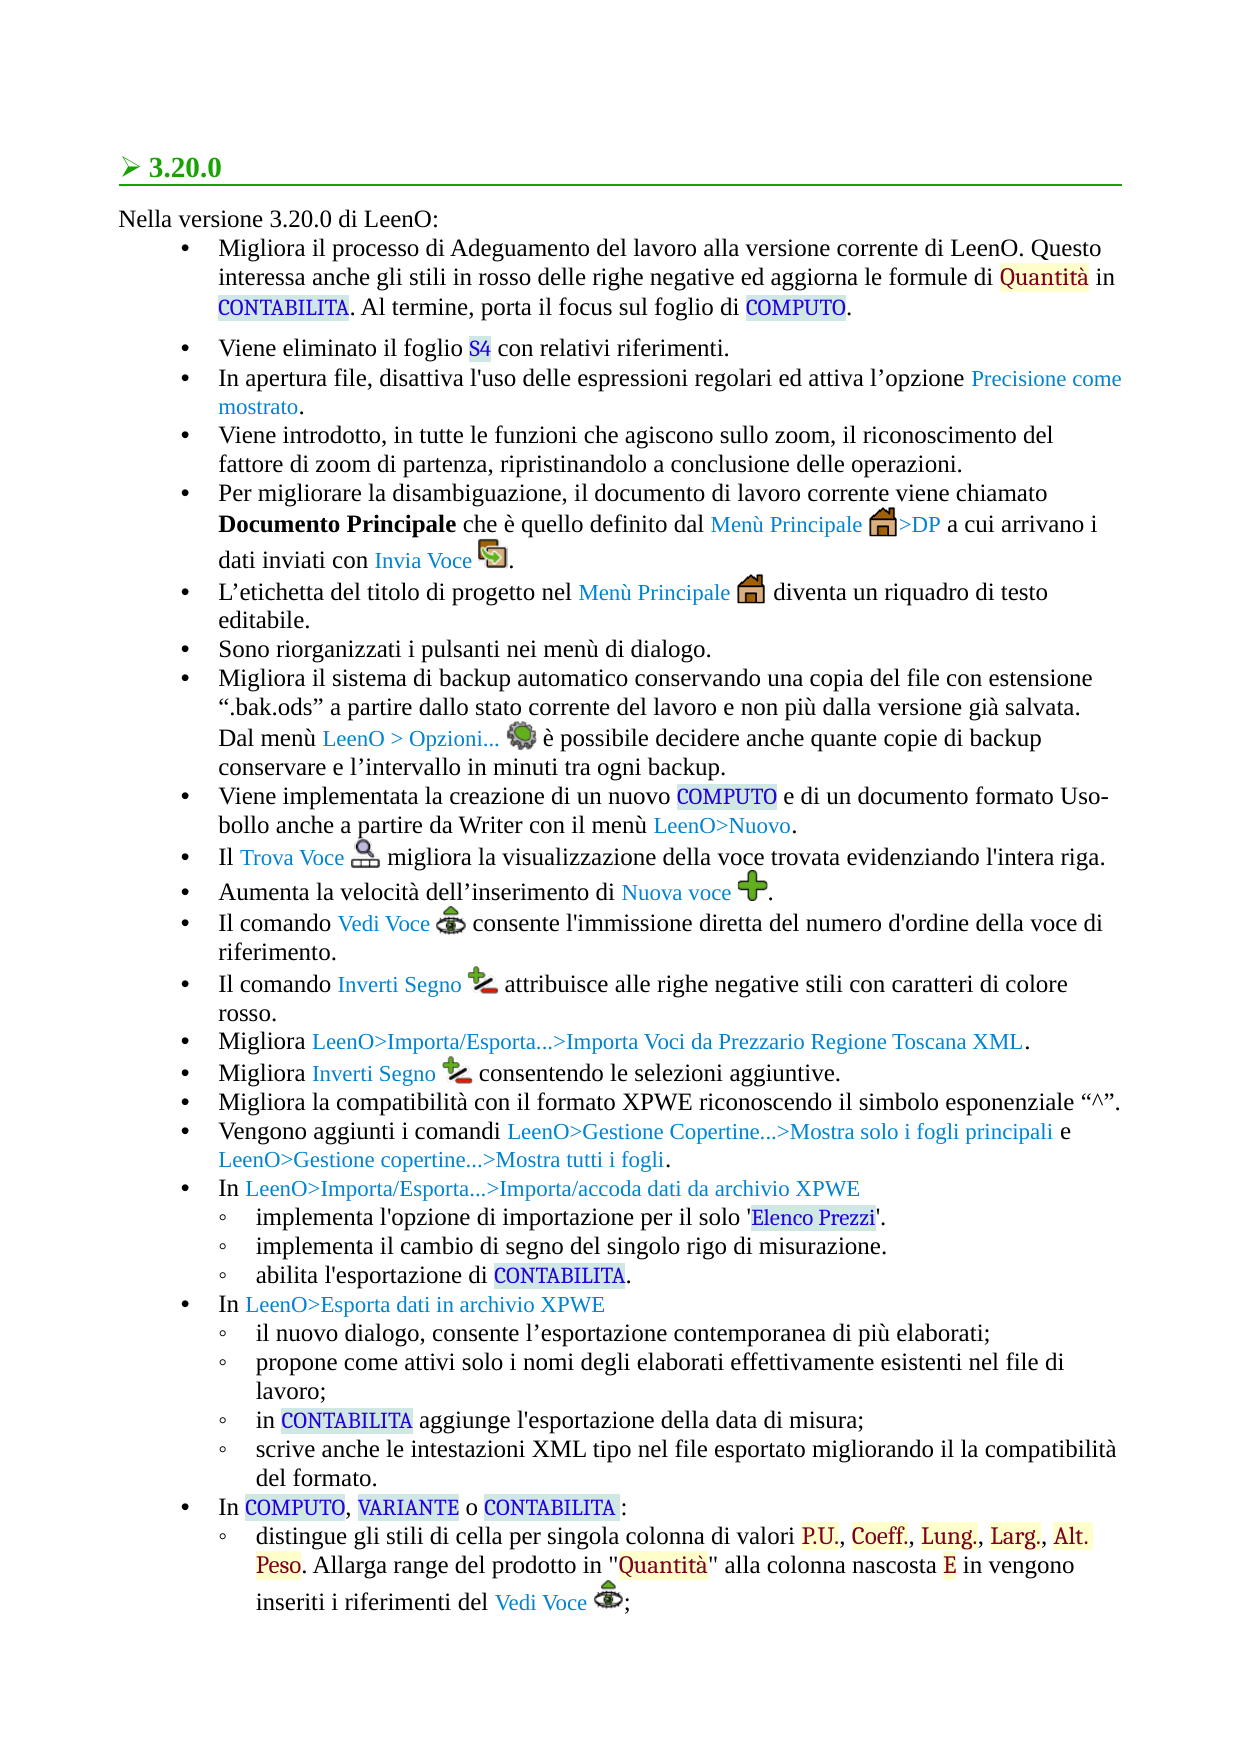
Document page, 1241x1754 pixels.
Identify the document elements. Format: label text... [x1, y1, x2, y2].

text Nella versione 3.20.0 di LeenO: [118, 204, 1122, 233]
list Migliora il processo di Adeguamento del lavoro alla versione corrente di LeenO. Questo interessa anche gli stili in rosso delle righe negative ed aggiorna le formule di Quantità in CONTABILITA. Al termine, porta il focus sul foglio di COMPUTO. [181, 233, 1122, 321]
subtitle 3.20.0 [119, 150, 1122, 184]
list Migliora la compatibilità con il formato XPWE riconoscendo il simbolo esponenziale “^”. [181, 1087, 1122, 1116]
list implementa il cambio di segno del singolo rigo di misurazione. [218, 1231, 1122, 1260]
list In apertura file, disattiva l'uso delle espressioni regolari ed attiva l’opzione Precisione come mostrato. [181, 362, 1122, 420]
list In LeenO>Esporta dati in archivio XPWE [181, 1289, 1122, 1318]
picture [350, 838, 381, 869]
list propone come attivi solo i nomi degli elaborati effettivamente esistenti nel file di lavoro; [218, 1347, 1122, 1405]
picture [506, 720, 537, 751]
list Viene eliminato il foglio S4 con relativi riferimenti. [181, 333, 1122, 362]
list Per migliorare la disambiguazione, il documento di lavoro corrente viene chiamato Documento Principale che è quello definito dal Menù Principale >DP a cui arrivano i dati inviati con Invia Voce . [181, 478, 1122, 574]
list Sono riorganizzati i pulsanti nei menù di dialogo. [181, 634, 1122, 663]
picture [477, 538, 508, 569]
list abilita l'esportazione di CONTABILITA. [218, 1260, 1122, 1289]
picture [436, 905, 467, 936]
list Il Trova Voce migliora la visualizzazione della voce trovata evidenziando l'intera riga. [181, 839, 1122, 871]
picture [467, 966, 498, 996]
list Migliora il sistema di backup automatico conservando una copia del file con estensione “.bak.ods” a partire dallo stato corrente del lavoro e non più dalla versione già salvata. Dal menù LeenO > Opzioni... è possibile decidere anche quante copie di backup conservare e l’intervallo in minuti tra ogni backup. [181, 663, 1122, 781]
list In COMPUTO, VARIANTE o CONTABILITA : [181, 1491, 1122, 1521]
picture [737, 870, 768, 901]
list Vengono aggiunti i comandi LeenO>Gestione Copertine...>Mostra solo i fogli principali e LeenO>Gestione copertine...>Mostra tutti i fogli. [181, 1116, 1122, 1173]
picture [736, 573, 767, 604]
list il nuovo dialogo, consente l’esportazione contemporanea di più elaborati; [218, 1318, 1122, 1347]
list Viene implementata la creazione di un nuovo COMPUTO e di un documento formato Uso-bollo anche a partire da Writer con il menù LeenO>Nuovo. [181, 781, 1122, 839]
picture [442, 1055, 473, 1086]
list distingue gli stili di cella per singola colonna di valori P.U., Coeff., Lung., Larg., Alt. Peso. Allarga range del prodotto in "Quantità" alla colonna nascosta E in vengono inseriti i riferimenti del Vedi Voce ; [218, 1521, 1122, 1615]
list Viene introdotto, in tutte le funzioni che agiscono sullo zoom, il riconoscimento del fattore di zoom di partenza, ripristinandolo a conclusione delle operazioni. [181, 420, 1122, 478]
picture [593, 1580, 624, 1610]
list in CONTABILITA aggiunge l'esportazione della data di misura; [218, 1405, 1122, 1434]
list In LeenO>Importa/Esporta...>Importa/accoda dati da archivio XPWE [181, 1173, 1122, 1202]
list L’etichetta del titolo di progetto nel Menù Principale diventa un riquadro di testo editabile. [181, 574, 1122, 634]
picture [868, 506, 899, 537]
list implementa l'opzione di importazione per il solo 'Elenco Prezzi'. [218, 1202, 1122, 1231]
list Il comando Inverti Segno attribuisce alle righe negative stili con caratteri di colore rosso. [181, 966, 1122, 1026]
list Migliora LeenO>Importa/Esporta...>Importa Voci da Prezzario Regione Toscana XML. [181, 1026, 1122, 1055]
list Aumenta la velocità dell’inserimento di Nuova voce . [181, 871, 1122, 906]
list scrive anche le intestazioni XML tipo nel file esportato migliorando il la compatibilità del formato. [218, 1434, 1122, 1491]
list Il comando Vedi Voce consente l'immissione diretta del numero d'ordine della voce di riferimento. [181, 906, 1122, 966]
list Migliora Inverti Segno consentendo le selezioni aggiuntive. [181, 1055, 1122, 1087]
